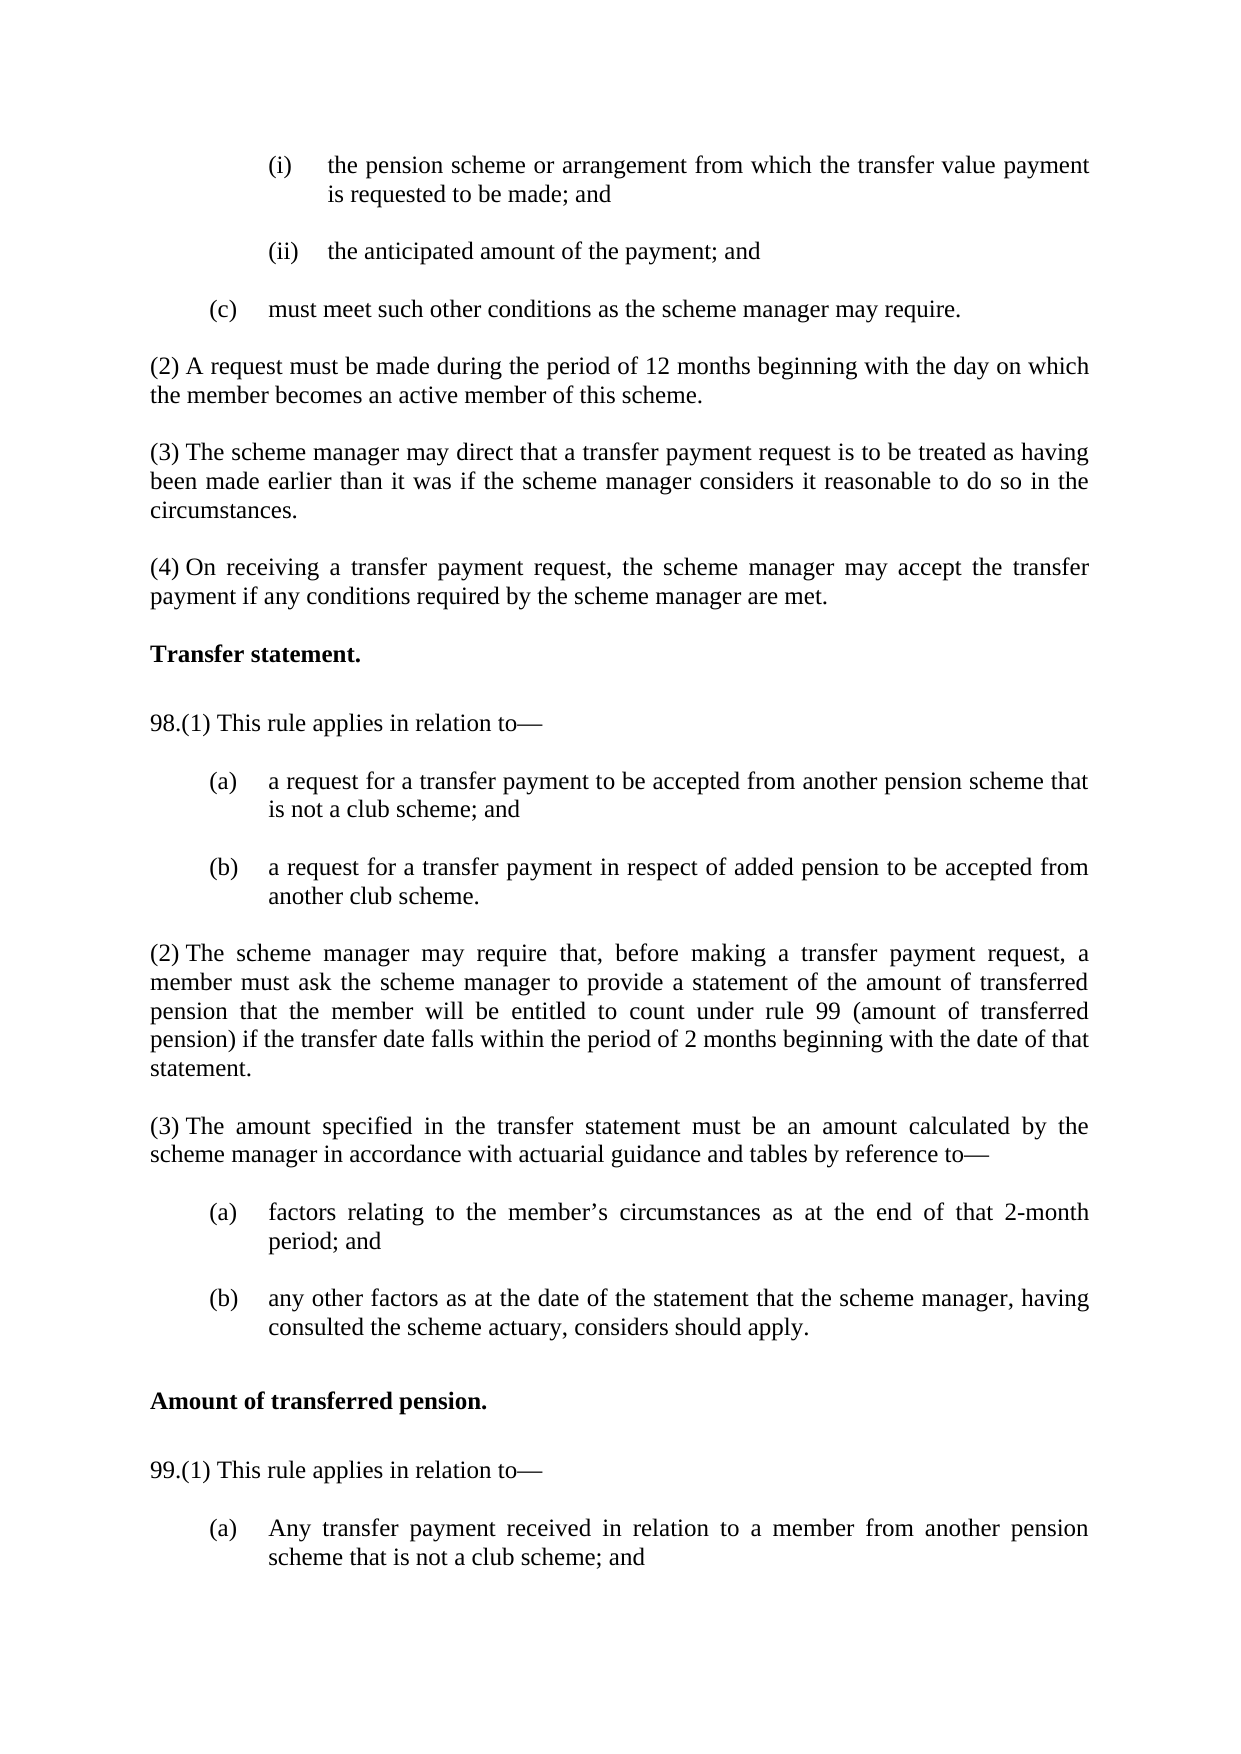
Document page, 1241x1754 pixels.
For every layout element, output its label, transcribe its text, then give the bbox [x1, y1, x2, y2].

text (i) the pension scheme or arrangement from which the transfer value payment is requested to be made; and [268, 150, 1090, 207]
subtitle Amount of transferred pension. [150, 1386, 1090, 1415]
text (3) The amount specified in the transfer statement must be an amount calculated by the scheme manager in accordance with actuarial guidance and tables by reference to— [150, 1111, 1090, 1168]
text (2) The scheme manager may require that, before making a transfer payment request, a member must ask the scheme manager to provide a statement of the amount of transferred pension that the member will be entitled to count under rule 99 (amount of transferred pension) if the transfer date falls within the period of 2 months beginning with the date of that statement. [150, 938, 1090, 1082]
text (3) The scheme manager may direct that a transfer payment request is to be treated as having been made earlier than it was if the scheme manager considers it reasonable to do so in the circumstances. [150, 437, 1090, 524]
text (a) factors relating to the member’s circumstances as at the end of that 2-month period; and [209, 1197, 1090, 1254]
text (b) a request for a transfer payment in respect of added pension to be accepted from another club scheme. [209, 852, 1090, 909]
text (ii) the anticipated amount of the payment; and [268, 236, 1090, 265]
text 98.(1) This rule applies in relation to— [150, 708, 1090, 737]
text (4) On receiving a transfer payment request, the scheme manager may accept the transfer payment if any conditions required by the scheme manager are met. [150, 552, 1090, 610]
text 99.(1) This rule applies in relation to— [150, 1456, 1090, 1484]
text (b) any other factors as at the date of the statement that the scheme manager, having consulted the scheme actuary, considers should apply. [209, 1283, 1090, 1341]
text (a) Any transfer payment received in relation to a member from another pension scheme that is not a club scheme; and [209, 1513, 1090, 1571]
text (2) A request must be made during the period of 12 months beginning with the day on which the member becomes an active member of this scheme. [150, 351, 1090, 409]
subtitle Transfer statement. [150, 639, 1090, 667]
text (a) a request for a transfer payment to be accepted from another pension scheme that is not a club scheme; and [209, 766, 1090, 823]
text (c) must meet such other conditions as the scheme manager may require. [209, 294, 1090, 322]
